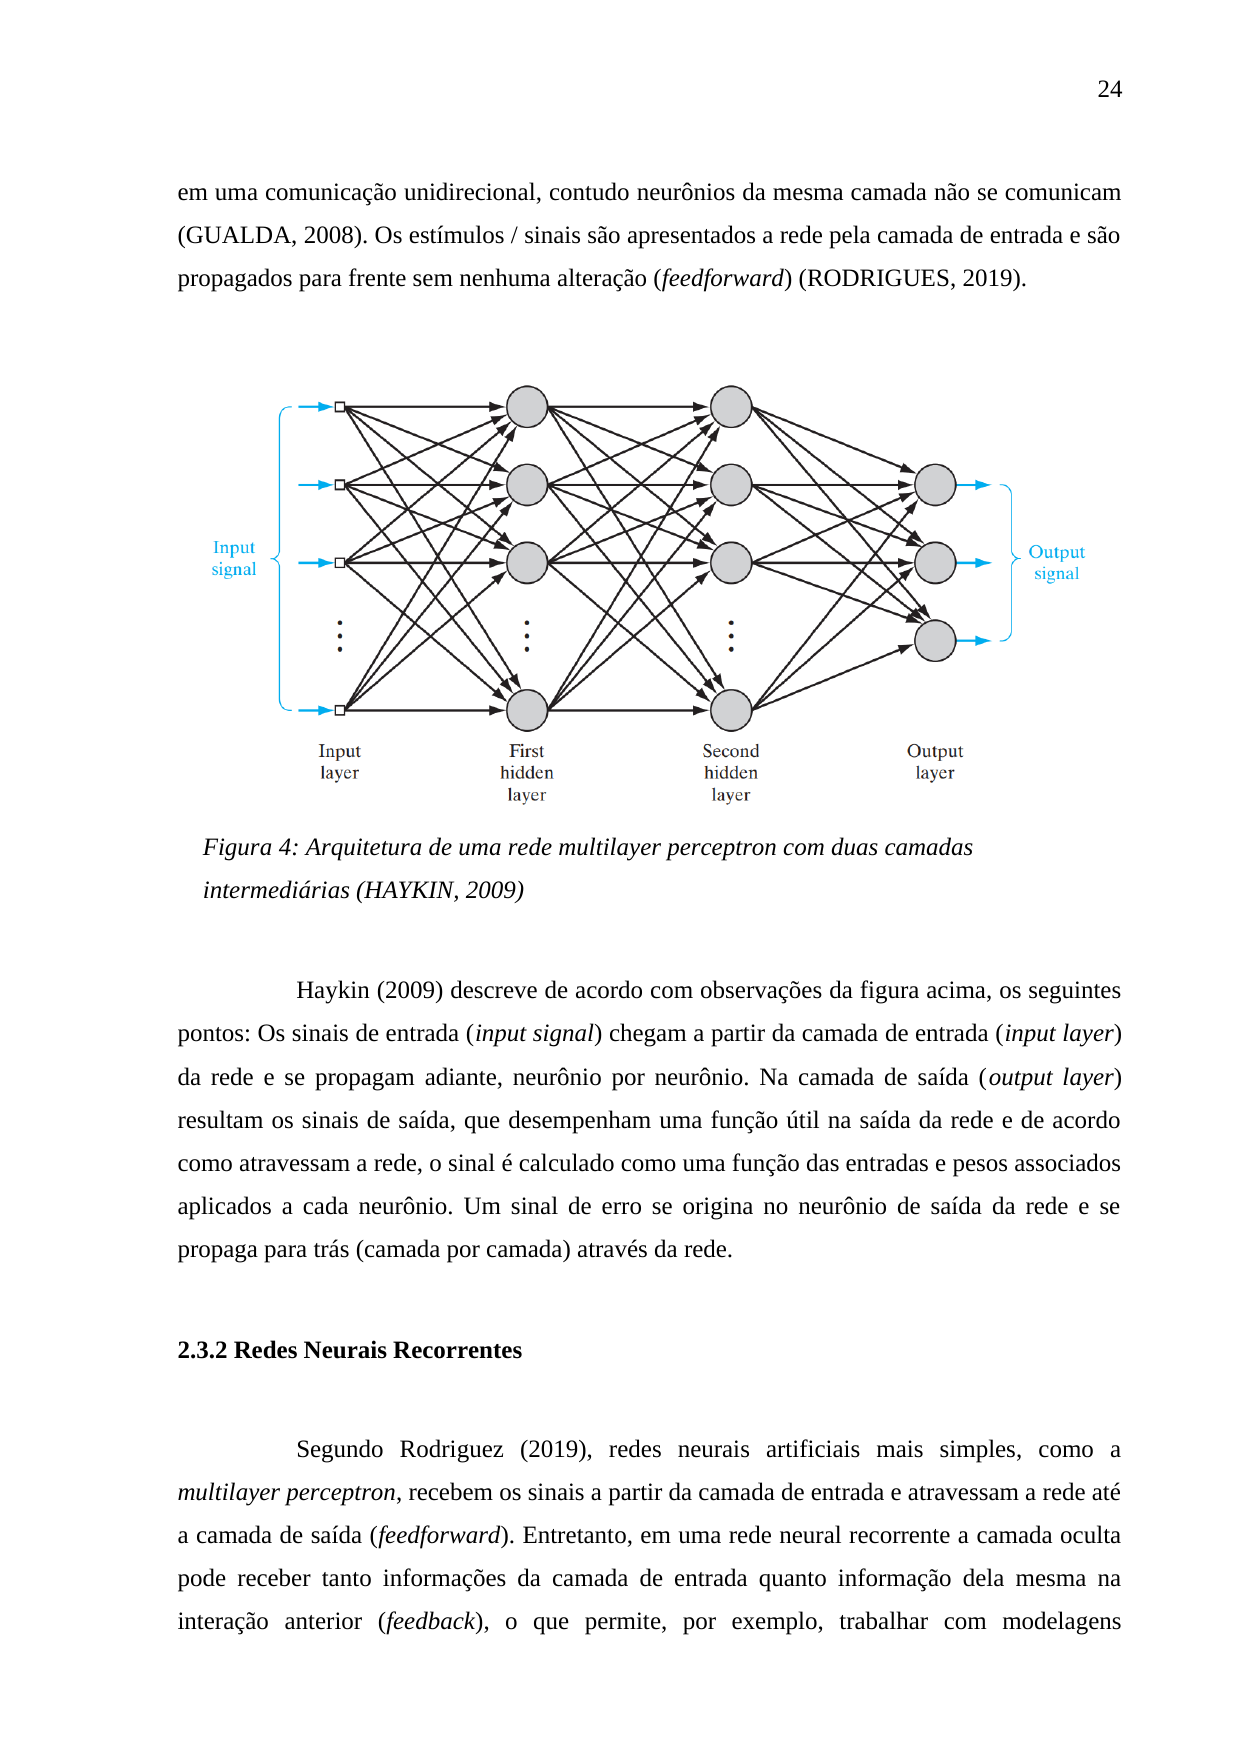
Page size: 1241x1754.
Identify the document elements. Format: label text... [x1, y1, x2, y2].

text Figura 4: Arquitetura de uma rede multilayer perceptron com duas camadas intermediárias (HAYKIN, 2009) [203, 818, 1097, 903]
picture [202, 362, 1097, 818]
text Haykin (2009) descreve de acordo com observações da figura acima, os seguintes pontos: Os sinais de entrada (input signal) chegam a partir da camada de entrada (input layer) da rede e se propagam adiante, neurônio por neurônio. Na camada de saída (output layer) resultam os sinais de saída, que desempenham uma função útil na saída da rede e de acordo como atravessam a rede, o sinal é calculado como uma função das entradas e pesos associados aplicados a cada neurônio. Um sinal de erro se origina no neurônio de saída da rede e se propaga para trás (camada por camada) através da rede. [177, 975, 1122, 1263]
text em uma comunicação unidirecional, contudo neurônios da mesma camada não se comunicam (GUALDA, 2008). Os estímulos / sinais são apresentados a rede pela camada de entrada e são propagados para frente sem nenhuma alteração (feedforward) (RODRIGUES, 2019). [177, 177, 1122, 292]
subtitle 2.3.2 Redes Neurais Recorrentes [177, 1335, 1122, 1364]
text Segundo Rodriguez (2019), redes neurais artificiais mais simples, como a multilayer perceptron, recebem os sinais a partir da camada de entrada e atravessam a rede até a camada de saída (feedforward). Entretanto, em uma rede neural recorrente a camada oculta pode receber tanto informações da camada de entrada quanto informação dela mesma na interação anterior (feedback), o que permite, por exemplo, trabalhar com modelagens [177, 1434, 1122, 1635]
